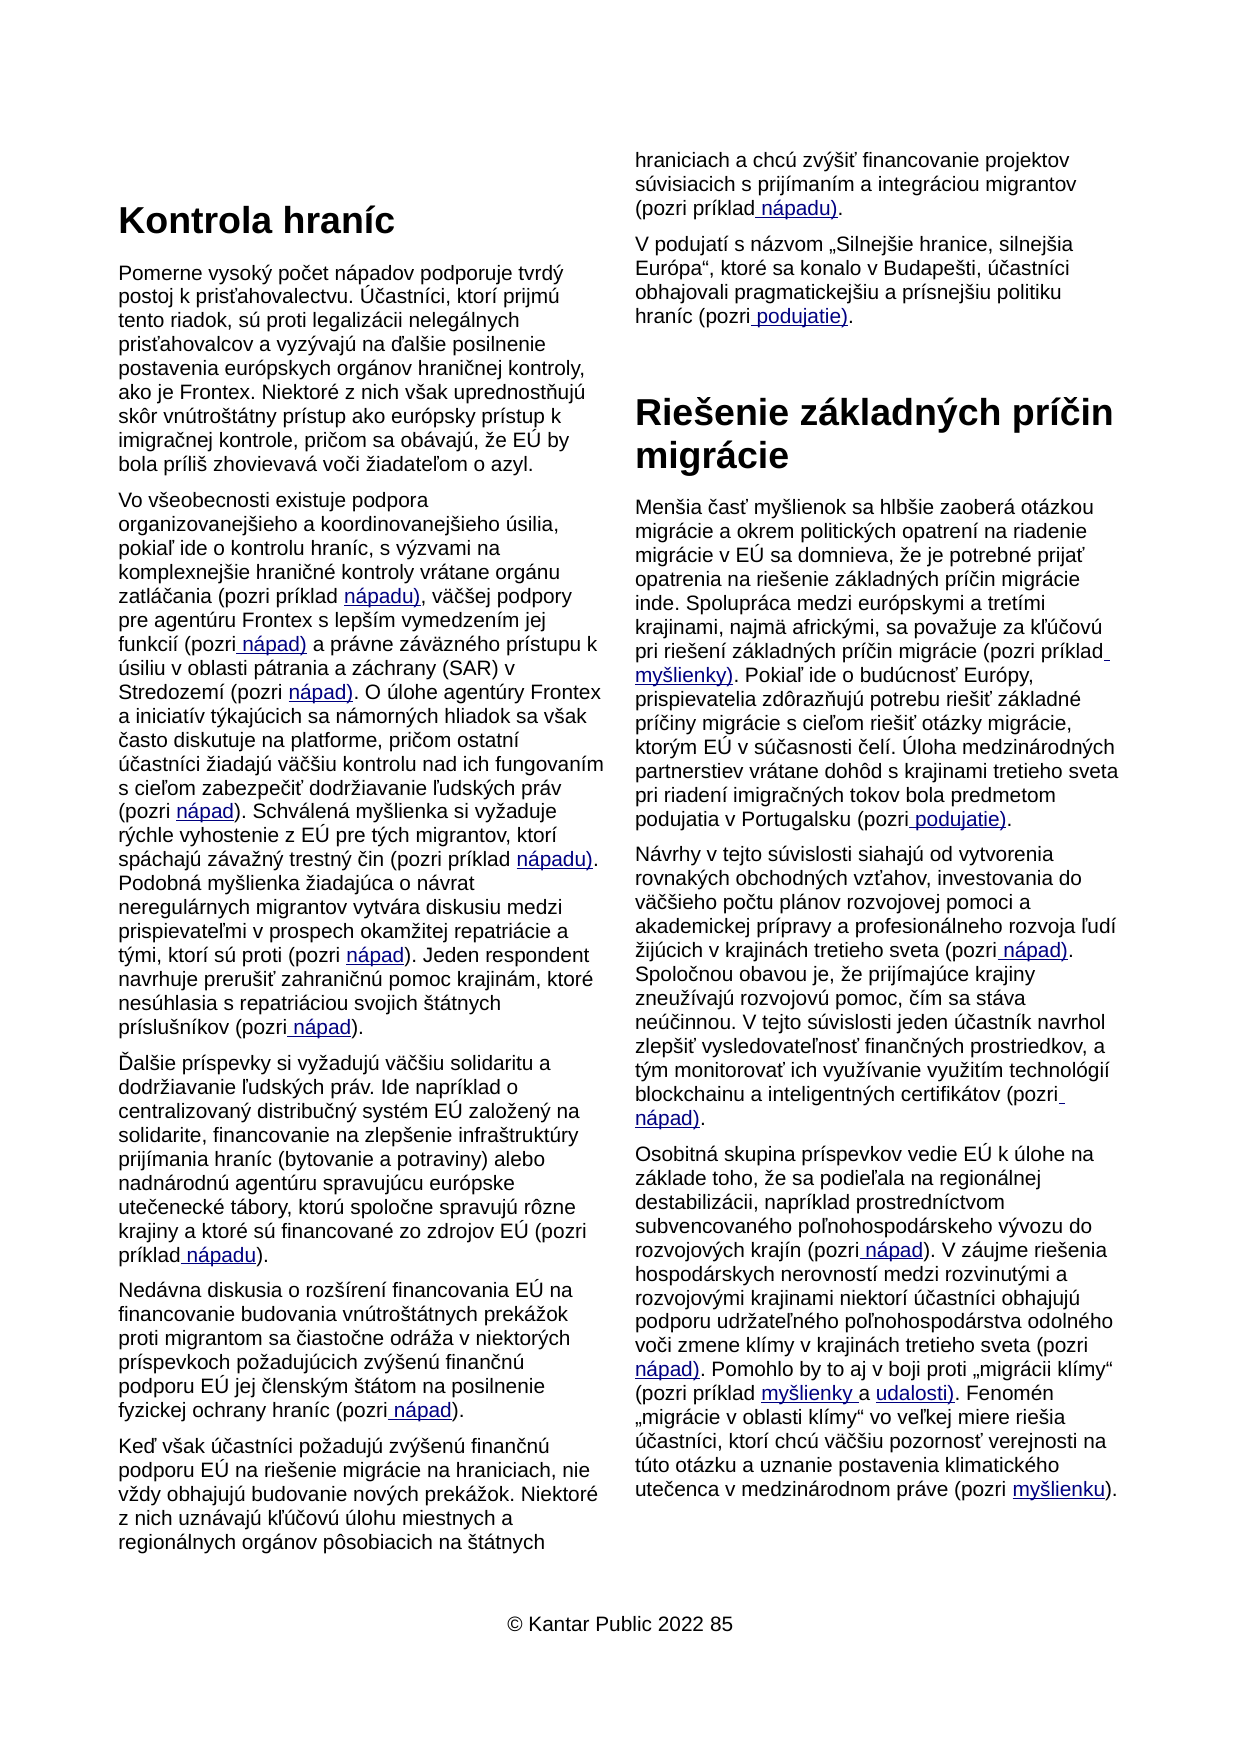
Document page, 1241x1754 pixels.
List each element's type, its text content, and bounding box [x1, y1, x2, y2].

text V podujatí s názvom „Silnejšie hranice, silnejšia Európa“, ktoré sa konalo v Budapešti, účastníci obhajovali pragmatickejšiu a prísnejšiu politiku hraníc (pozri podujatie). [635, 232, 1122, 328]
text Pomerne vysoký počet nápadov podporuje tvrdý postoj k prisťahovalectvu. Účastníci, ktorí prijmú tento riadok, sú proti legalizácii nelegálnych prisťahovalcov a vyzývajú na ďalšie posilnenie postavenia európskych orgánov hraničnej kontroly, ako je Frontex. Niektoré z nich však uprednostňujú skôr vnútroštátny prístup ako európsky prístup k imigračnej kontrole, pričom sa obávajú, že EÚ by bola príliš zhovievavá voči žiadateľom o azyl. [118, 260, 605, 476]
text hraniciach a chcú zvýšiť financovanie projektov súvisiacich s prijímaním a integráciou migrantov (pozri príklad nápadu). [635, 148, 1122, 220]
text Menšia časť myšlienok sa hlbšie zaoberá otázkou migrácie a okrem politických opatrení na riadenie migrácie v EÚ sa domnieva, že je potrebné prijať opatrenia na riešenie základných príčin migrácie inde. Spolupráca medzi európskymi a tretími krajinami, najmä africkými, sa považuje za kľúčovú pri riešení základných príčin migrácie (pozri príklad myšlienky). Pokiaľ ide o budúcnosť Európy, prispievatelia zdôrazňujú potrebu riešiť základné príčiny migrácie s cieľom riešiť otázky migrácie, ktorým EÚ v súčasnosti čelí. Úloha medzinárodných partnerstiev vrátane dohôd s krajinami tretieho sveta pri riadení imigračných tokov bola predmetom podujatia v Portugalsku (pozri podujatie). [635, 495, 1122, 830]
subtitle Kontrola hraníc [118, 199, 605, 242]
text Osobitná skupina príspevkov vedie EÚ k úlohe na základe toho, že sa podieľala na regionálnej destabilizácii, napríklad prostredníctvom subvencovaného poľnohospodárskeho vývozu do rozvojových krajín (pozri nápad). V záujme riešenia hospodárskych nerovností medzi rozvinutými a rozvojovými krajinami niektorí účastníci obhajujú podporu udržateľného poľnohospodárstva odolného voči zmene klímy v krajinách tretieho sveta (pozri nápad). Pomohlo by to aj v boji proti „migrácii klímy“ (pozri príklad myšlienky a udalosti). Fenomén „migrácie v oblasti klímy“ vo veľkej miere riešia účastníci, ktorí chcú väčšiu pozornosť verejnosti na túto otázku a uznanie postavenia klimatického utečenca v medzinárodnom práve (pozri myšlienku). [635, 1142, 1122, 1501]
text Vo všeobecnosti existuje podpora organizovanejšieho a koordinovanejšieho úsilia, pokiaľ ide o kontrolu hraníc, s výzvami na komplexnejšie hraničné kontroly vrátane orgánu zatláčania (pozri príklad nápadu), väčšej podpory pre agentúru Frontex s lepším vymedzením jej funkcií (pozri nápad) a právne záväzného prístupu k úsiliu v oblasti pátrania a záchrany (SAR) v Stredozemí (pozri nápad). O úlohe agentúry Frontex a iniciatív týkajúcich sa námorných hliadok sa však často diskutuje na platforme, pričom ostatní účastníci žiadajú väčšiu kontrolu nad ich fungovaním s cieľom zabezpečiť dodržiavanie ľudských práv (pozri nápad). Schválená myšlienka si vyžaduje rýchle vyhostenie z EÚ pre tých migrantov, ktorí spáchajú závažný trestný čin (pozri príklad nápadu). Podobná myšlienka žiadajúca o návrat neregulárnych migrantov vytvára diskusiu medzi prispievateľmi v prospech okamžitej repatriácie a tými, ktorí sú proti (pozri nápad). Jeden respondent navrhuje prerušiť zahraničnú pomoc krajinám, ktoré nesúhlasia s repatriáciou svojich štátnych príslušníkov (pozri nápad). [118, 488, 605, 1039]
text Ďalšie príspevky si vyžadujú väčšiu solidaritu a dodržiavanie ľudských práv. Ide napríklad o centralizovaný distribučný systém EÚ založený na solidarite, financovanie na zlepšenie infraštruktúry prijímania hraníc (bytovanie a potraviny) alebo nadnárodnú agentúru spravujúcu európske utečenecké tábory, ktorú spoločne spravujú rôzne krajiny a ktoré sú financované zo zdrojov EÚ (pozri príklad nápadu). [118, 1051, 605, 1266]
text Nedávna diskusia o rozšírení financovania EÚ na financovanie budovania vnútroštátnych prekážok proti migrantom sa čiastočne odráža v niektorých príspevkoch požadujúcich zvýšenú finančnú podporu EÚ jej členským štátom na posilnenie fyzickej ochrany hraníc (pozri nápad). [118, 1278, 605, 1422]
subtitle Riešenie základných príčin migrácie [635, 390, 1122, 476]
text Návrhy v tejto súvislosti siahajú od vytvorenia rovnakých obchodných vzťahov, investovania do väčšieho počtu plánov rozvojovej pomoci a akademickej prípravy a profesionálneho rozvoja ľudí žijúcich v krajinách tretieho sveta (pozri nápad). Spoločnou obavou je, že prijímajúce krajiny zneužívajú rozvojovú pomoc, čím sa stáva neúčinnou. V tejto súvislosti jeden účastník navrhol zlepšiť vysledovateľnosť finančných prostriedkov, a tým monitorovať ich využívanie využitím technológií blockchainu a inteligentných certifikátov (pozri nápad). [635, 842, 1122, 1130]
text Keď však účastníci požadujú zvýšenú finančnú podporu EÚ na riešenie migrácie na hraniciach, nie vždy obhajujú budovanie nových prekážok. Niektoré z nich uznávajú kľúčovú úlohu miestnych a regionálnych orgánov pôsobiacich na štátnych [118, 1434, 605, 1554]
